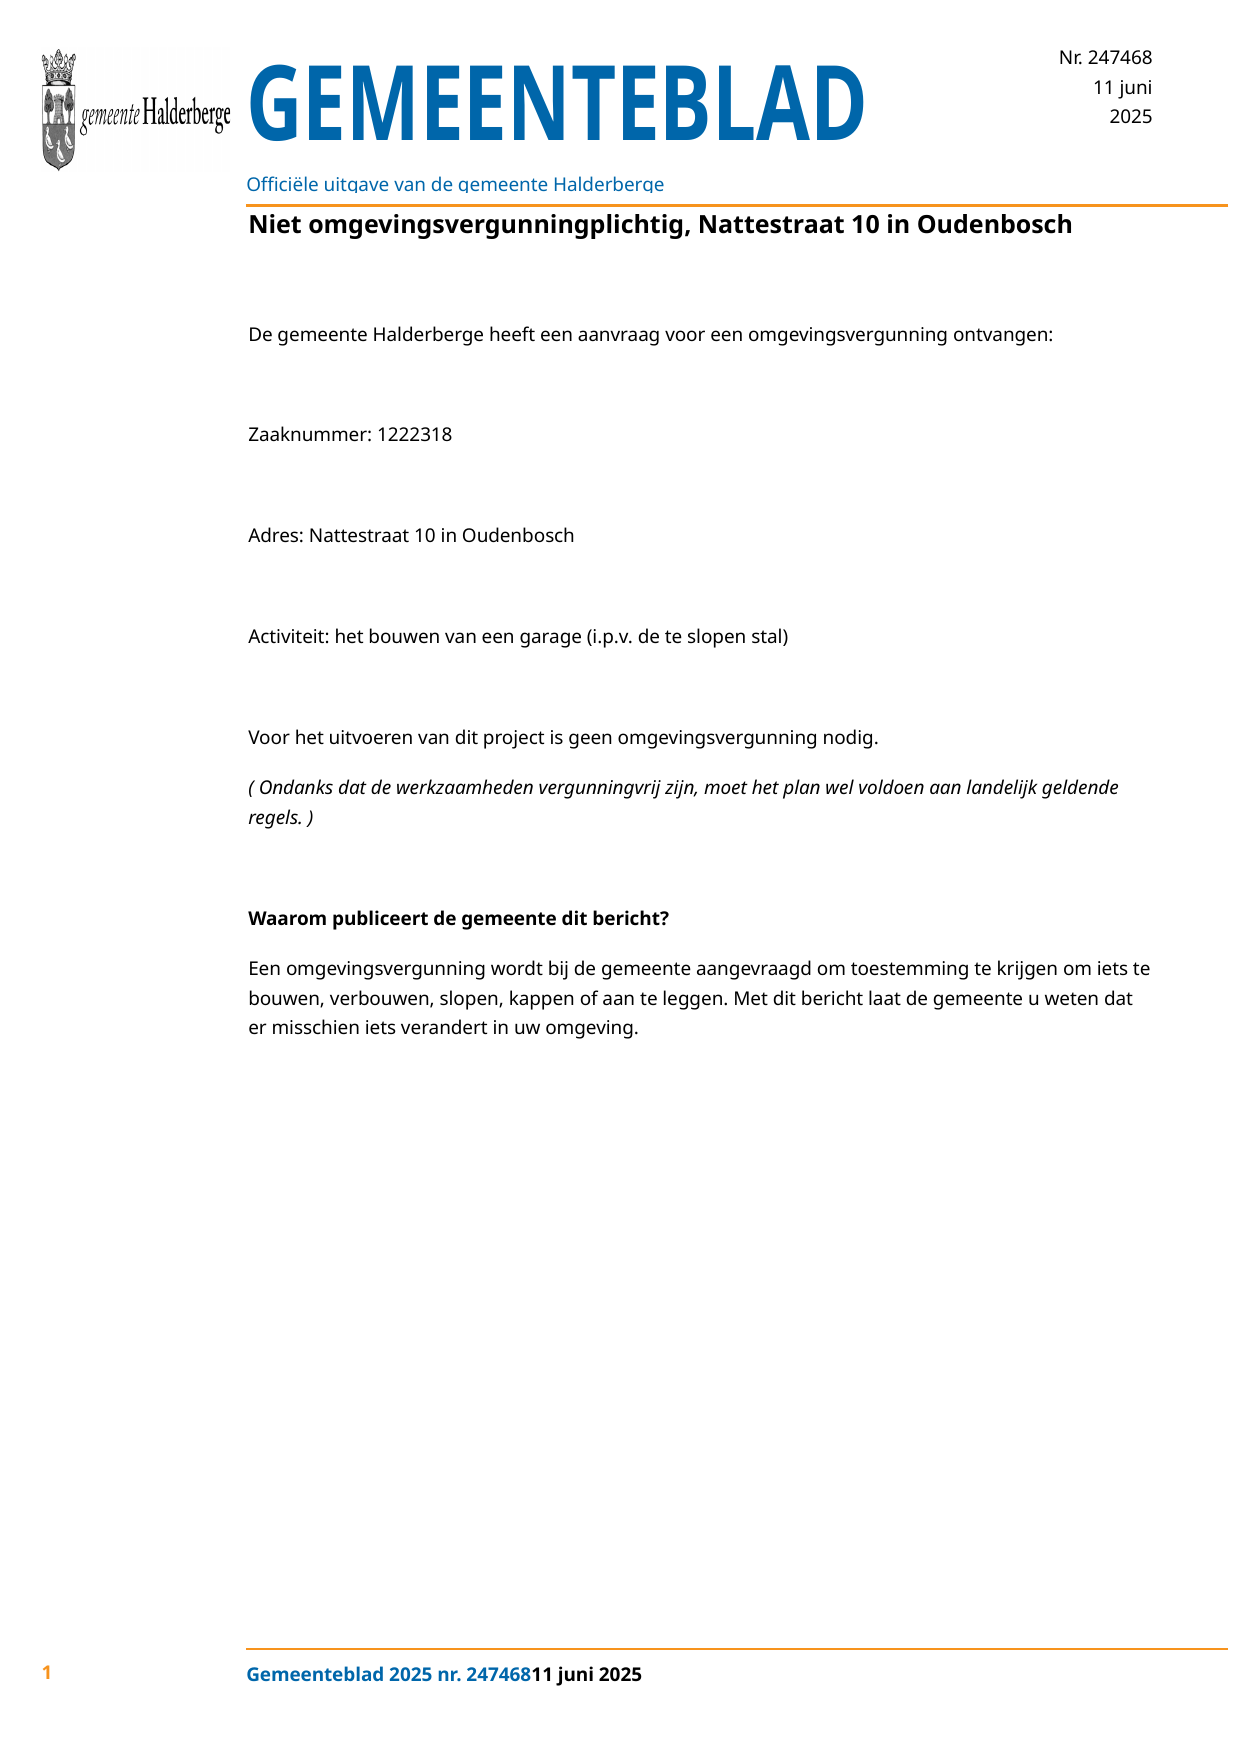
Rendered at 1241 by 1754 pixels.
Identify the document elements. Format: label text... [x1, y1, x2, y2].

text Een omgevingsvergunning wordt bij de gemeente aangevraagd om toestemming te krijgen om iets te bouwen, verbouwen, slopen, kappen of aan te leggen. Met dit bericht laat de gemeente u weten dat er misschien iets verandert in uw omgeving. [248, 955, 1152, 1040]
text Voor het uitvoeren van dit project is geen omgevingsvergunning nodig. [248, 724, 1152, 750]
text Activiteit: het bouwen van een garage (i.p.v. de te slopen stal) [248, 623, 1152, 649]
text Niet omgevingsvergunningplichtig, Nattestraat 10 in Oudenbosch [248, 207, 1152, 241]
picture [41, 47, 231, 172]
text Zaaknummer: 1222318 [248, 422, 1152, 447]
text De gemeente Halderberge heeft een aanvraag voor een omgevingsvergunning ontvangen: [248, 321, 1152, 346]
text Adres: Nattestraat 10 in Oudenbosch [248, 522, 1152, 548]
text ( Ondanks dat de werkzaamheden vergunningvrij zijn, moet het plan wel voldoen aan landelijk geldende regels. ) [248, 774, 1152, 830]
text Waarom publiceert de gemeente dit bericht? [248, 905, 1152, 931]
